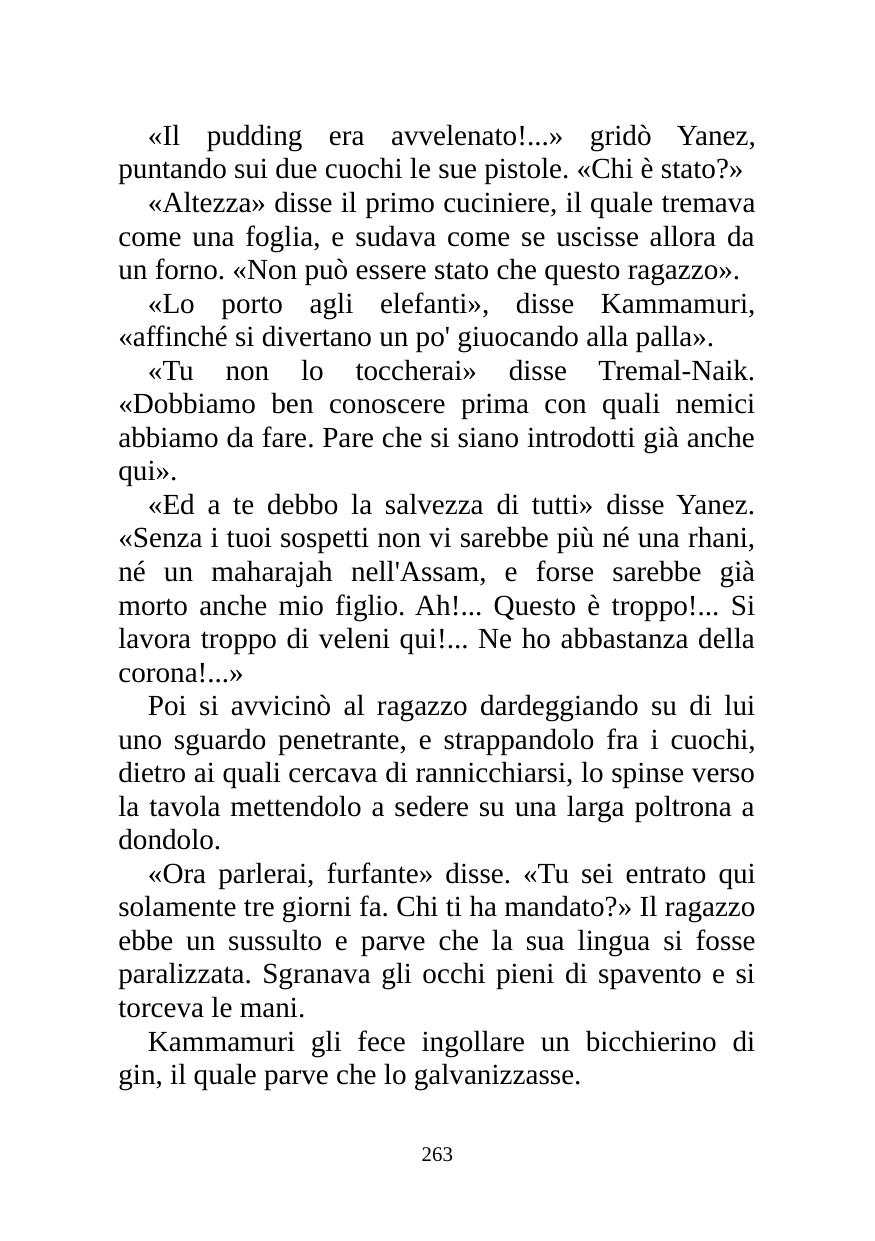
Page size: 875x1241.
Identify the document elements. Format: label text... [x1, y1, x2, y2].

text «Il pudding era avvelenato!...» gridò Yanez, puntando sui due cuochi le sue pistole. «Chi è stato?» [118, 118, 756, 185]
text Kammamuri gli fece ingollare un bicchierino di gin, il quale parve che lo galvanizzasse. [118, 1024, 756, 1091]
text «Lo porto agli elefanti», disse Kammamuri, «affinché si divertano un po' giuocando alla palla». [118, 286, 756, 353]
text «Altezza» disse il primo cuciniere, il quale tremava come una foglia, e sudava come se uscisse allora da un forno. «Non può essere stato che questo ragazzo». [118, 185, 756, 286]
text «Ora parlerai, furfante» disse. «Tu sei entrato qui solamente tre giorni fa. Chi ti ha mandato?» Il ragazzo ebbe un sussulto e parve che la sua lingua si fosse paralizzata. Sgranava gli occhi pieni di spavento e si torceva le mani. [118, 856, 756, 1024]
text Poi si avvicinò al ragazzo dardeggiando su di lui uno sguardo penetrante, e strappandolo fra i cuochi, dietro ai quali cercava di rannicchiarsi, lo spinse verso la tavola mettendolo a sedere su una larga poltrona a dondolo. [118, 688, 756, 856]
text «Tu non lo toccherai» disse Tremal-Naik. «Dobbiamo ben conoscere prima con quali nemici abbiamo da fare. Pare che si siano introdotti già anche qui». [118, 353, 756, 487]
text «Ed a te debbo la salvezza di tutti» disse Yanez. «Senza i tuoi sospetti non vi sarebbe più né una rhani, né un maharajah nell'Assam, e forse sarebbe già morto anche mio figlio. Ah!... Questo è troppo!... Si lavora troppo di veleni qui!... Ne ho abbastanza della corona!...» [118, 487, 756, 688]
